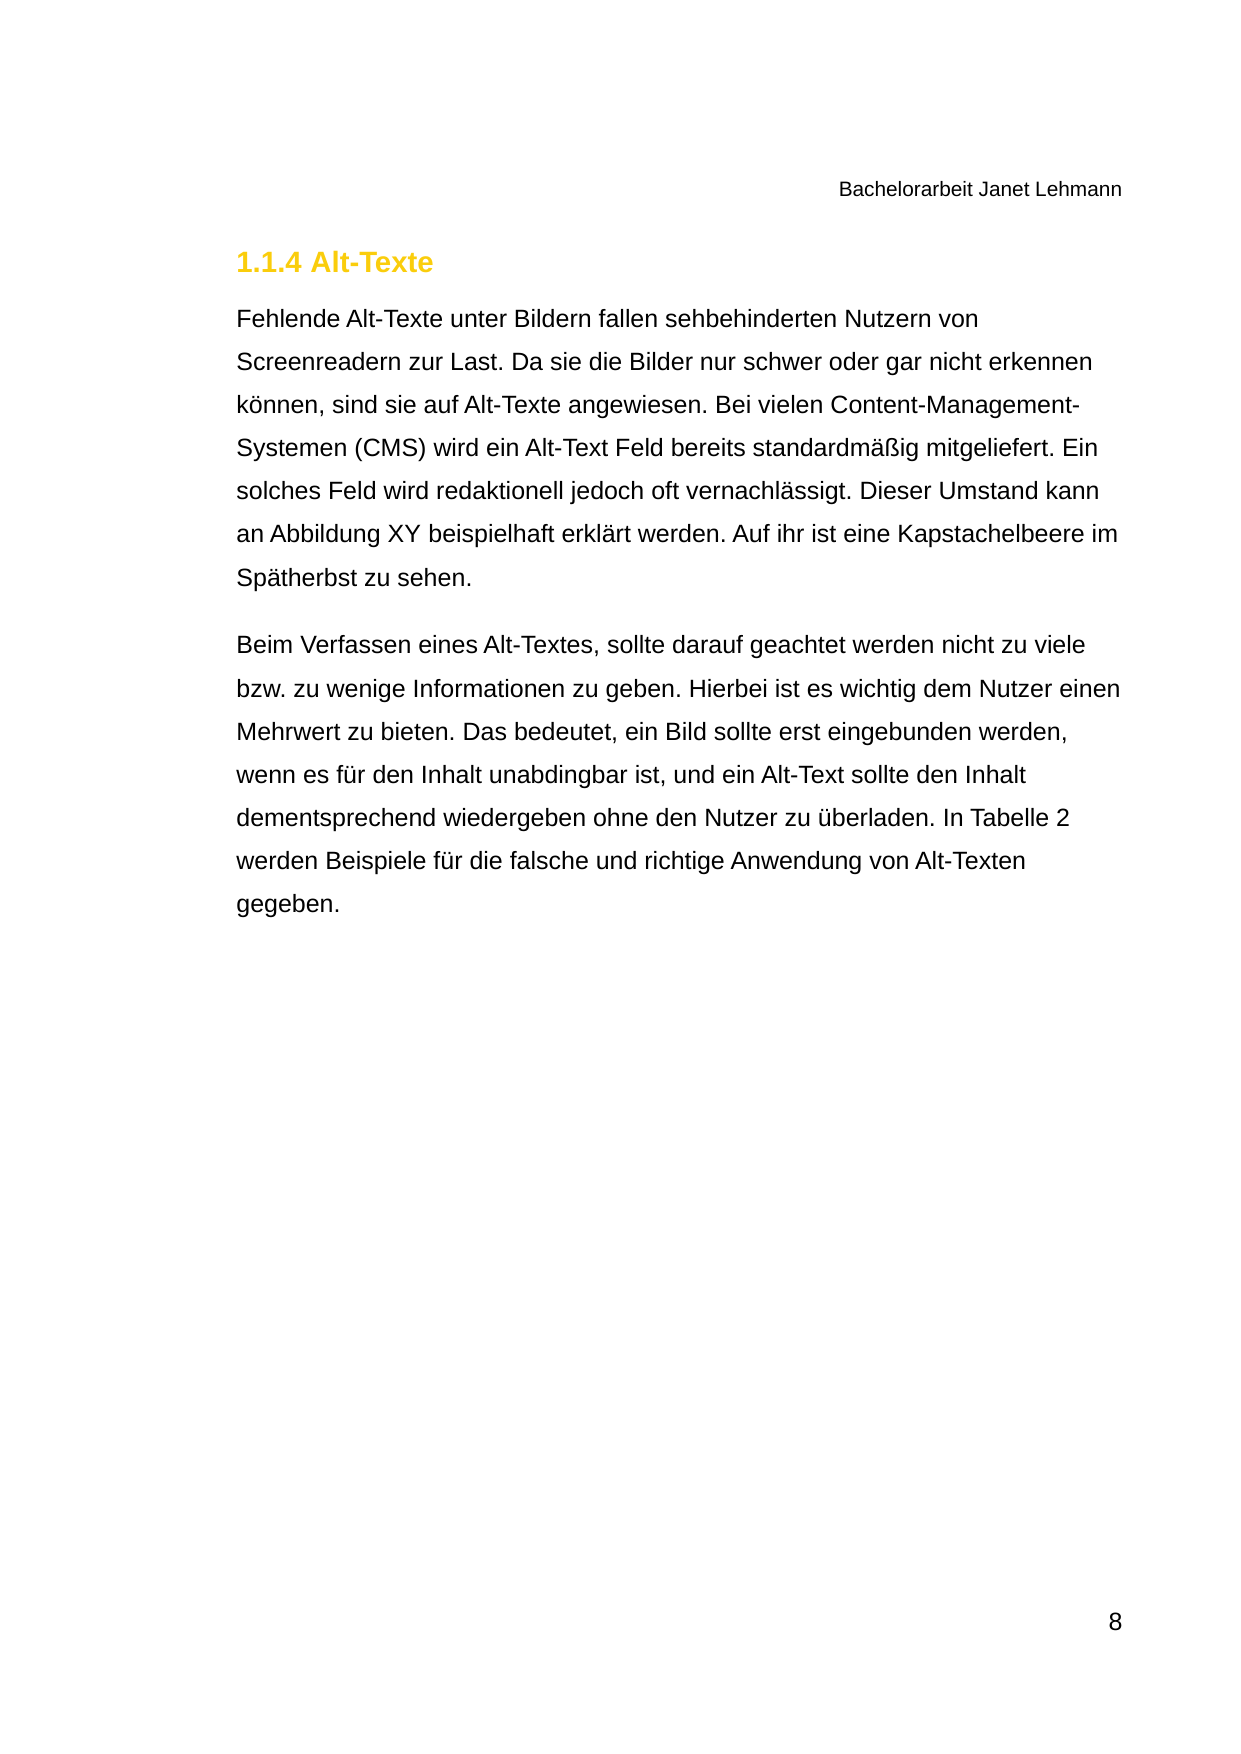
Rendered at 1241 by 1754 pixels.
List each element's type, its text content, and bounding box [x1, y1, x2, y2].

subtitle Alt-Texte [236, 245, 1122, 279]
text Beim Verfassen eines Alt-Textes, sollte darauf geachtet werden nicht zu viele bzw. zu wenige Informationen zu geben. Hierbei ist es wichtig dem Nutzer einen Mehrwert zu bieten. Das bedeutet, ein Bild sollte erst eingebunden werden, wenn es für den Inhalt unabdingbar ist, und ein Alt-Text sollte den Inhalt dementsprechend wiedergeben ohne den Nutzer zu überladen. In Tabelle 2 werden Beispiele für die falsche und richtige Anwendung von Alt-Texten gegeben. [236, 631, 1122, 918]
text Fehlende Alt-Texte unter Bildern fallen sehbehinderten Nutzern von Screenreadern zur Last. Da sie die Bilder nur schwer oder gar nicht erkennen können, sind sie auf Alt-Texte angewiesen. Bei vielen Content-Management-Systemen (CMS) wird ein Alt-Text Feld bereits standardmäßig mitgeliefert. Ein solches Feld wird redaktionell jedoch oft vernachlässigt. Dieser Umstand kann an Abbildung XY beispielhaft erklärt werden. Auf ihr ist eine Kapstachelbeere im Spätherbst zu sehen. [236, 304, 1122, 591]
